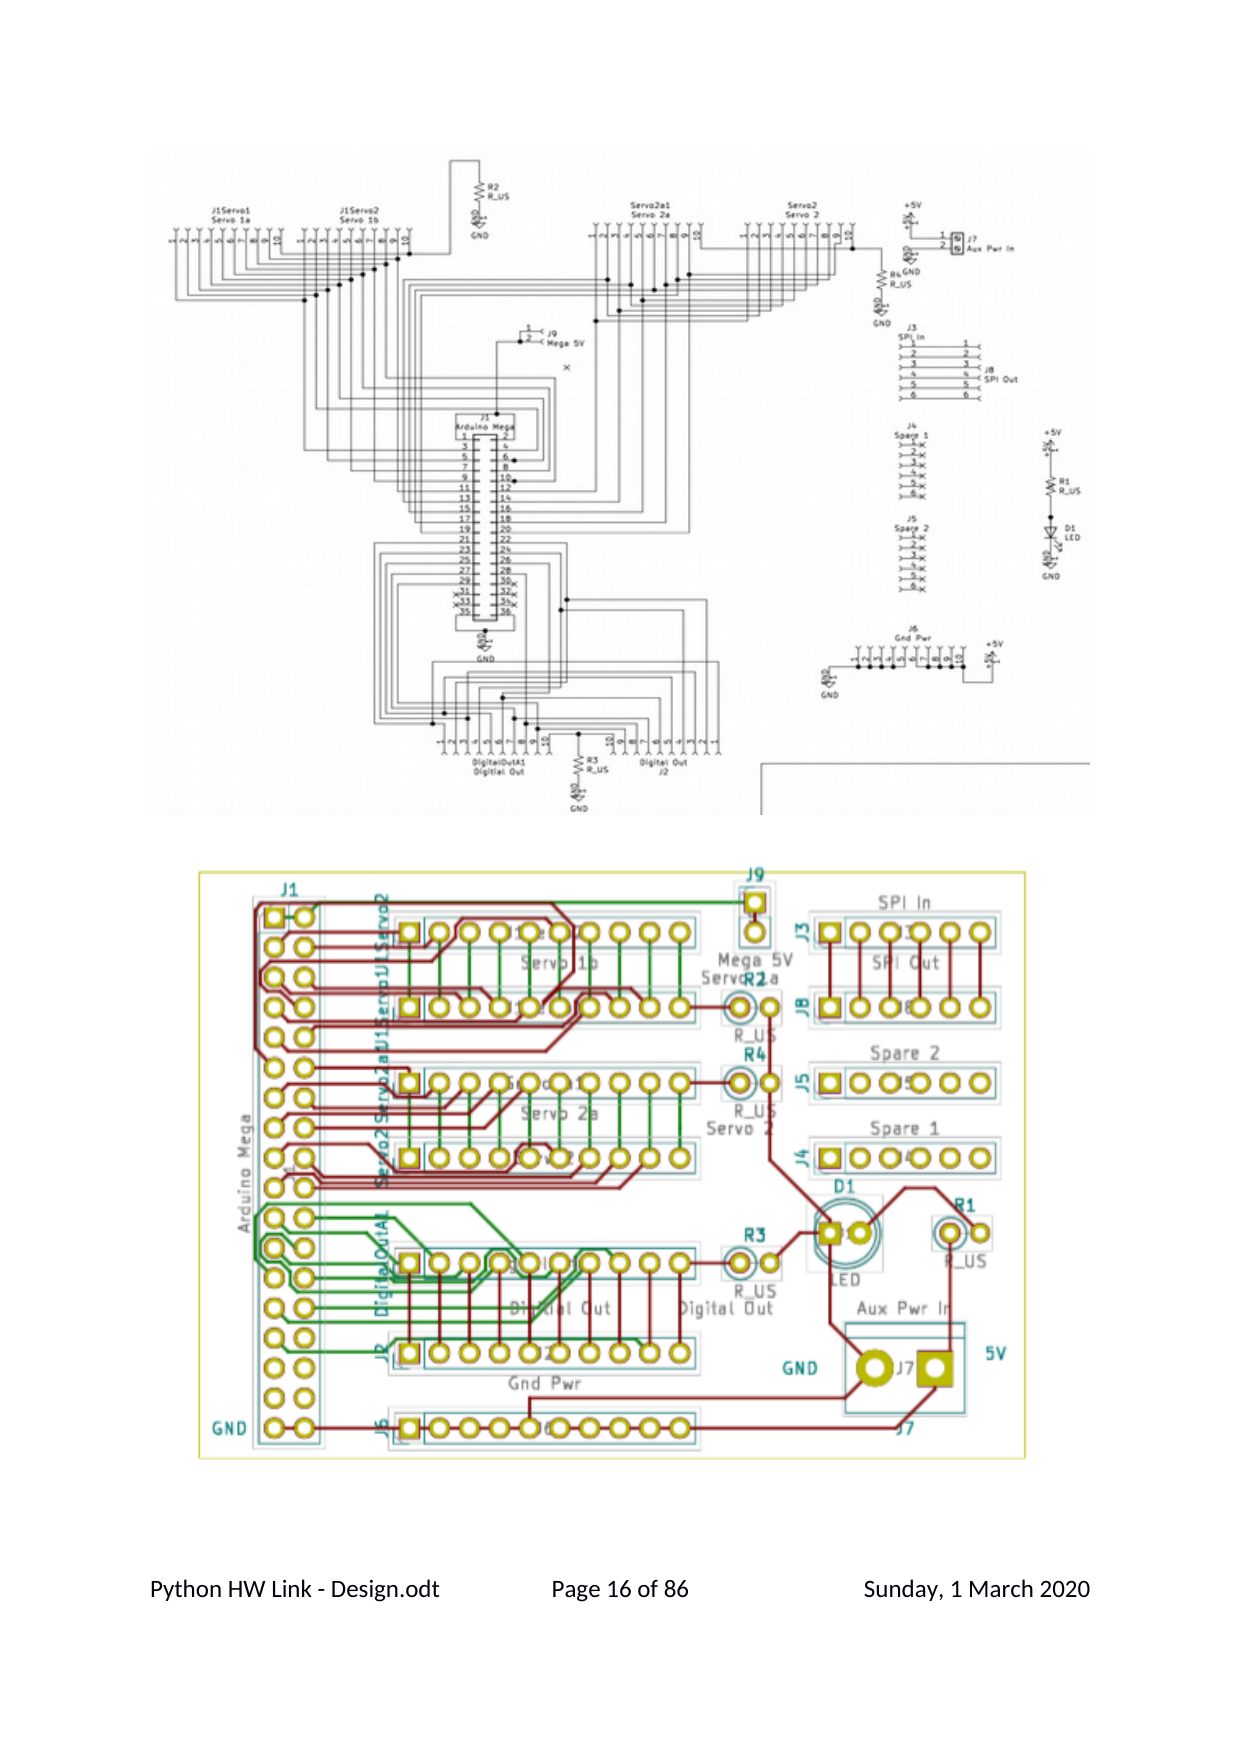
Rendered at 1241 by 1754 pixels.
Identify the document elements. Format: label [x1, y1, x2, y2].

picture [166, 845, 1075, 1509]
picture [150, 150, 1091, 815]
